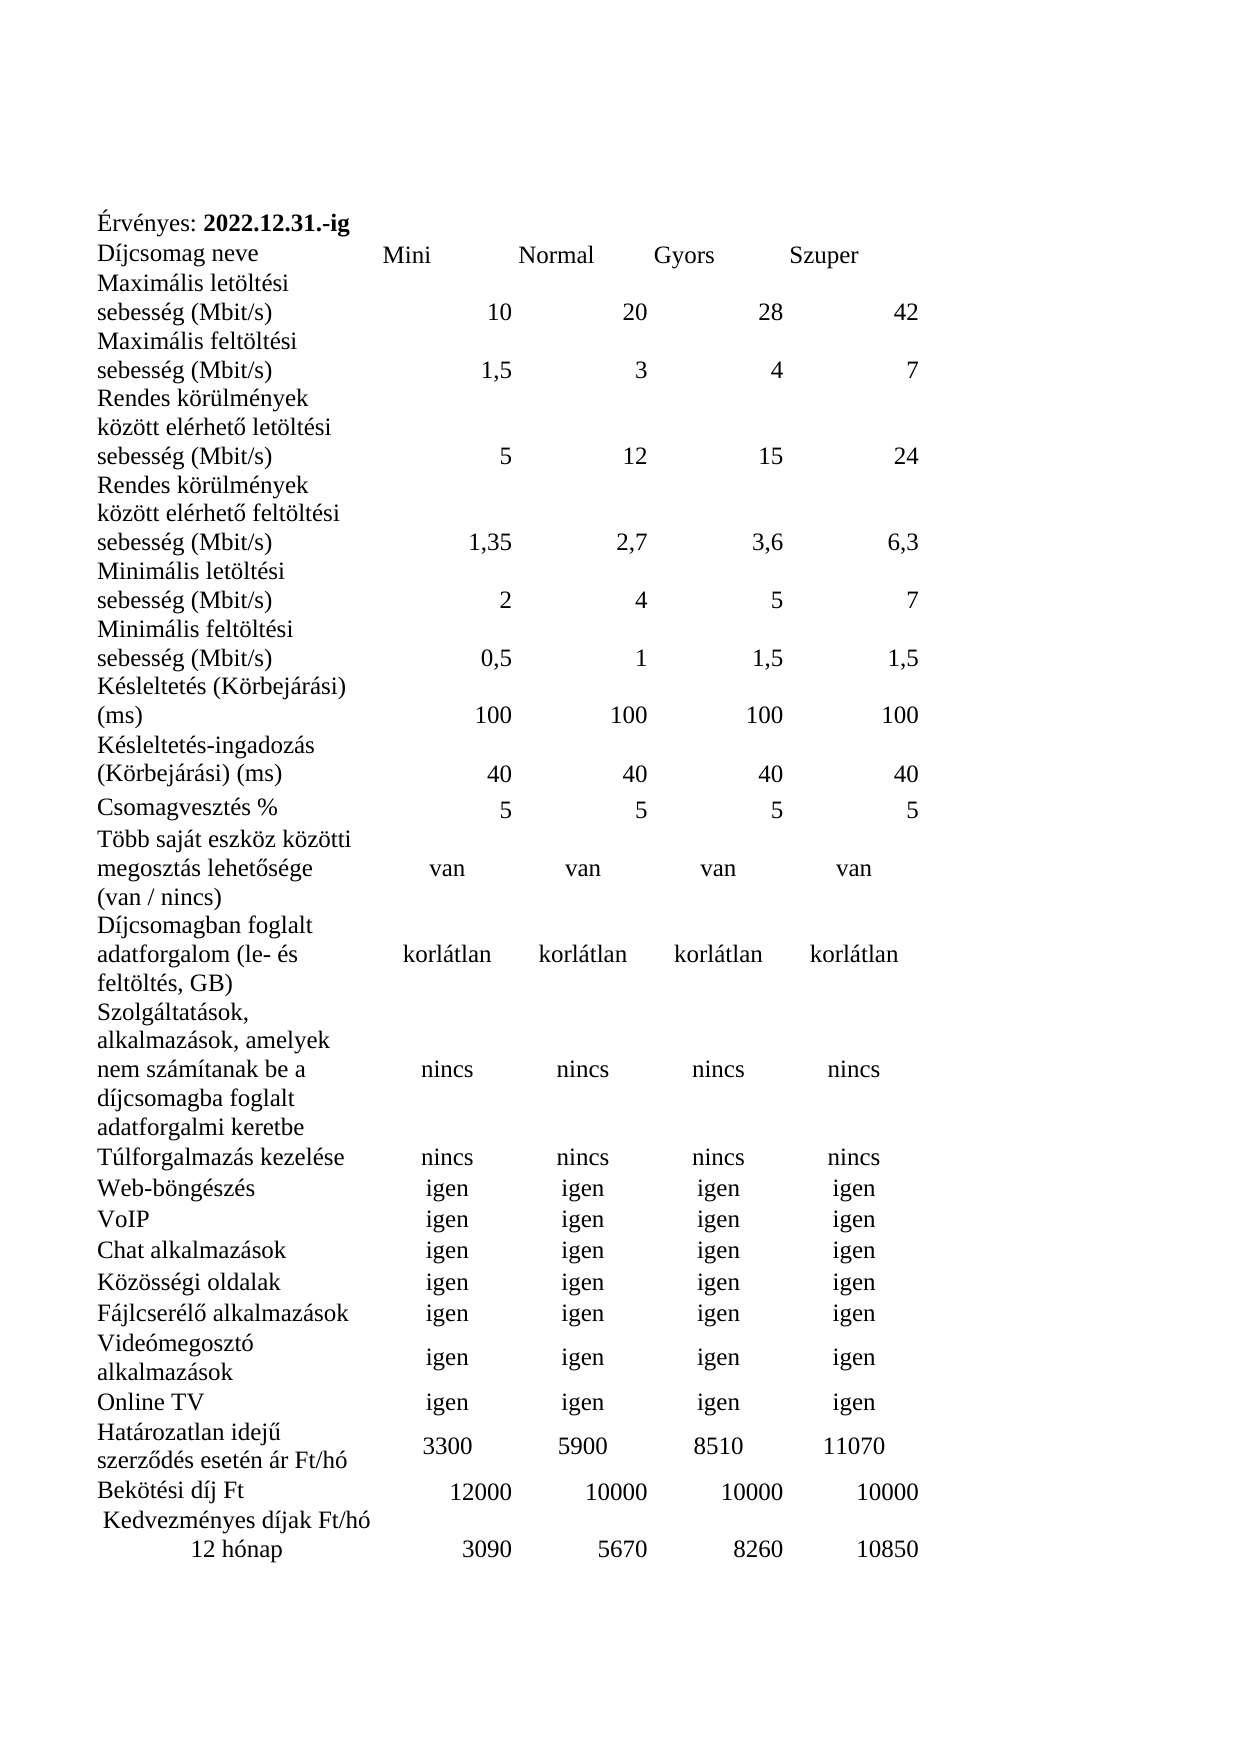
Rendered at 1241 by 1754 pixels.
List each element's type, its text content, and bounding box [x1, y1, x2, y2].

table_cell Csomagvesztés % [94, 788, 379, 824]
table_cell 10 [379, 269, 515, 326]
table_header Érvényes: 2022.12.31.-ig [94, 205, 379, 237]
table_cell nincs [515, 997, 651, 1140]
table_cell nincs [379, 997, 515, 1140]
table_cell Rendes körülmények között elérhető letöltési sebesség (Mbit/s) [94, 384, 379, 470]
table_cell Mini [379, 237, 515, 268]
table_cell Normal [515, 237, 651, 268]
table_cell 24 [786, 384, 922, 470]
table_cell 3 [515, 326, 651, 383]
table_cell 2,7 [515, 470, 651, 556]
table_cell nincs [379, 1140, 515, 1172]
table_cell igen [379, 1172, 515, 1203]
table_cell igen [651, 1234, 786, 1265]
table_cell igen [379, 1328, 515, 1385]
table_cell 2 [379, 556, 515, 614]
table_cell van [379, 824, 515, 910]
table_cell 40 [651, 729, 786, 788]
table_cell 12000 [379, 1474, 515, 1505]
table_cell 8260 [651, 1505, 786, 1563]
table_cell nincs [651, 997, 786, 1140]
table_cell 15 [651, 384, 786, 470]
table_cell Rendes körülmények között elérhető feltöltési sebesség (Mbit/s) [94, 470, 379, 556]
table_header [515, 205, 651, 237]
table_cell 7 [786, 556, 922, 614]
table_cell 1,5 [651, 614, 786, 671]
table_cell korlátlan [786, 910, 922, 997]
table_cell Késleltetés-ingadozás (Körbejárási) (ms) [94, 729, 379, 788]
table_cell 5 [379, 384, 515, 470]
table_cell korlátlan [651, 910, 786, 997]
table_cell 7 [786, 326, 922, 383]
table_cell 12 [515, 384, 651, 470]
table_cell 8510 [651, 1417, 786, 1474]
table_cell igen [651, 1265, 786, 1297]
table_cell igen [651, 1385, 786, 1417]
table_cell 40 [515, 729, 651, 788]
table_cell igen [515, 1172, 651, 1203]
table_cell Fájlcserélő alkalmazások [94, 1297, 379, 1328]
table_cell igen [515, 1265, 651, 1297]
table_cell van [651, 824, 786, 910]
table_header [379, 205, 515, 237]
table_cell 10000 [515, 1474, 651, 1505]
table_cell van [515, 824, 651, 910]
table_cell igen [651, 1203, 786, 1234]
table_cell 5900 [515, 1417, 651, 1474]
table_header [786, 205, 922, 237]
table_cell Díjcsomag neve [94, 237, 379, 268]
table_cell igen [786, 1203, 922, 1234]
table_cell Videómegosztó alkalmazások [94, 1328, 379, 1385]
table_cell van [786, 824, 922, 910]
table_cell nincs [786, 1140, 922, 1172]
table_cell 40 [786, 729, 922, 788]
table_cell Chat alkalmazások [94, 1234, 379, 1265]
table_cell Díjcsomagban foglalt adatforgalom (le- és feltöltés, GB) [94, 910, 379, 997]
table_cell Kedvezményes díjak Ft/hó 12 hónap [94, 1505, 379, 1563]
table_cell Szuper [786, 237, 922, 268]
table_cell igen [786, 1385, 922, 1417]
table_cell nincs [515, 1140, 651, 1172]
table_cell 5 [651, 556, 786, 614]
table_cell 100 [786, 671, 922, 729]
table_cell igen [786, 1234, 922, 1265]
table_cell igen [651, 1297, 786, 1328]
table_cell Online TV [94, 1385, 379, 1417]
table_cell Több saját eszköz közötti megosztás lehetősége (van / nincs) [94, 824, 379, 910]
table_cell 100 [515, 671, 651, 729]
table_cell 1,35 [379, 470, 515, 556]
table_cell Közösségi oldalak [94, 1265, 379, 1297]
table_cell igen [379, 1297, 515, 1328]
table_cell Késleltetés (Körbejárási) (ms) [94, 671, 379, 729]
table_cell igen [379, 1385, 515, 1417]
table_cell korlátlan [515, 910, 651, 997]
table_cell 6,3 [786, 470, 922, 556]
table_cell igen [651, 1328, 786, 1385]
table_cell 5 [786, 788, 922, 824]
table_cell igen [786, 1265, 922, 1297]
table_cell igen [515, 1385, 651, 1417]
table_cell 5 [515, 788, 651, 824]
table_cell igen [786, 1297, 922, 1328]
table_cell igen [379, 1203, 515, 1234]
table_cell 40 [379, 729, 515, 788]
table_cell 0,5 [379, 614, 515, 671]
table_cell Gyors [651, 237, 786, 268]
table_cell VoIP [94, 1203, 379, 1234]
table_cell 3,6 [651, 470, 786, 556]
table_cell nincs [786, 997, 922, 1140]
table_cell Minimális letöltési sebesség (Mbit/s) [94, 556, 379, 614]
table_cell 1,5 [786, 614, 922, 671]
table_cell igen [515, 1328, 651, 1385]
table_cell 3090 [379, 1505, 515, 1563]
table_cell 100 [379, 671, 515, 729]
table_cell 28 [651, 269, 786, 326]
table_cell 10850 [786, 1505, 922, 1563]
table_cell 5 [651, 788, 786, 824]
table_cell Határozatlan idejű szerződés esetén ár Ft/hó [94, 1417, 379, 1474]
table_cell Szolgáltatások, alkalmazások, amelyek nem számítanak be a díjcsomagba foglalt adatforgalmi keretbe [94, 997, 379, 1140]
table_cell Bekötési díj Ft [94, 1474, 379, 1505]
table_cell 100 [651, 671, 786, 729]
table_cell igen [786, 1328, 922, 1385]
table_cell igen [379, 1234, 515, 1265]
table_cell 42 [786, 269, 922, 326]
table_cell Maximális letöltési sebesség (Mbit/s) [94, 269, 379, 326]
table_cell 20 [515, 269, 651, 326]
table_cell 3300 [379, 1417, 515, 1474]
table_cell 10000 [786, 1474, 922, 1505]
table_cell Túlforgalmazás kezelése [94, 1140, 379, 1172]
table_cell 10000 [651, 1474, 786, 1505]
table_cell Web-böngészés [94, 1172, 379, 1203]
table_cell 1 [515, 614, 651, 671]
table_cell 11070 [786, 1417, 922, 1474]
table_cell igen [786, 1172, 922, 1203]
table_cell 4 [515, 556, 651, 614]
table_cell 5670 [515, 1505, 651, 1563]
table_cell 1,5 [379, 326, 515, 383]
table_cell nincs [651, 1140, 786, 1172]
table_cell igen [515, 1203, 651, 1234]
table_cell igen [515, 1234, 651, 1265]
table_cell igen [651, 1172, 786, 1203]
table_cell korlátlan [379, 910, 515, 997]
table_cell Minimális feltöltési sebesség (Mbit/s) [94, 614, 379, 671]
table_cell igen [379, 1265, 515, 1297]
table_cell 5 [379, 788, 515, 824]
table_cell Maximális feltöltési sebesség (Mbit/s) [94, 326, 379, 383]
table_cell 4 [651, 326, 786, 383]
table_cell igen [515, 1297, 651, 1328]
table_header [651, 205, 786, 237]
